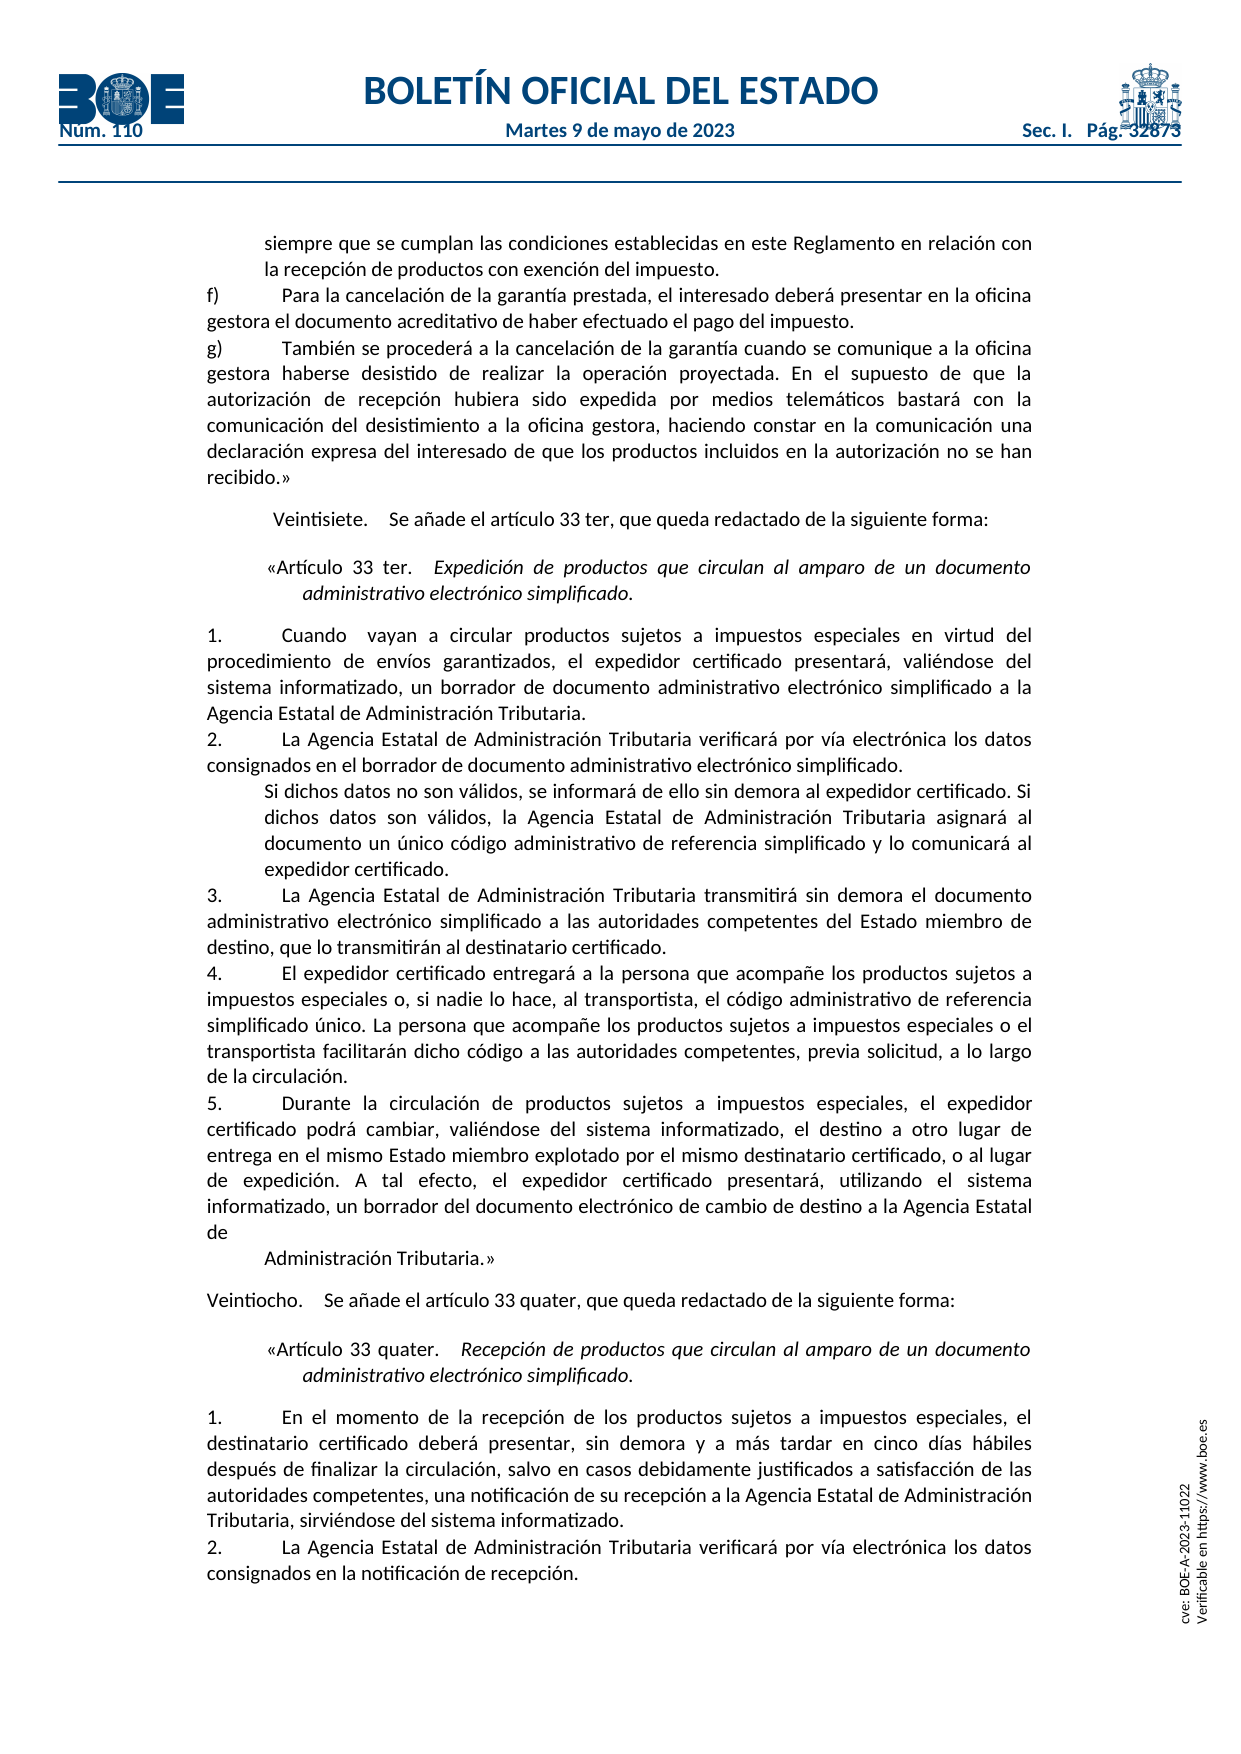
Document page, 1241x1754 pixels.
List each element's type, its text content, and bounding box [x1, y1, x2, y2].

list Durante la circulación de productos sujetos a impuestos especiales, el expedidor certificado podrá cambiar, valiéndose del sistema informatizado, el destino a otro lugar de entrega en el mismo Estado miembro explotado por el mismo destinatario certificado, o al lugar de expedición. A tal efecto, el expedidor certificado presentará, utilizando el sistema informatizado, un borrador del documento electrónico de cambio de destino a la Agencia Estatal de [207, 1090, 1034, 1245]
text Veintiocho. Se añade el artículo 33 quater, que queda redactado de la siguiente forma: [207, 1288, 1034, 1313]
text Si dichos datos no son válidos, se informará de ello sin demora al expedidor certificado. Si dichos datos son válidos, la Agencia Estatal de Administración Tributaria asignará al documento un único código administrativo de referencia simplificado y lo comunicará al expedidor certificado. [264, 778, 1034, 881]
list El expedidor certificado entregará a la persona que acompañe los productos sujetos a impuestos especiales o, si nadie lo hace, al transportista, el código administrativo de referencia simplificado único. La persona que acompañe los productos sujetos a impuestos especiales o el transportista facilitarán dicho código a las autoridades competentes, previa solicitud, a lo largo de la circulación. [207, 960, 1034, 1089]
list La Agencia Estatal de Administración Tributaria verificará por vía electrónica los datos consignados en la notificación de recepción. [207, 1534, 1034, 1585]
text Veintisiete. Se añade el artículo 33 ter, que queda redactado de la siguiente forma: [233, 506, 1029, 532]
list En el momento de la recepción de los productos sujetos a impuestos especiales, el destinatario certificado deberá presentar, sin demora y a más tardar en cinco días hábiles después de finalizar la circulación, salvo en casos debidamente justificados a satisfacción de las autoridades competentes, una notificación de su recepción a la Agencia Estatal de Administración Tributaria, sirviéndose del sistema informatizado. [207, 1404, 1034, 1533]
text «Artículo 33 ter. Expedición de productos que circulan al amparo de un documento administrativo electrónico simplificado. [266, 554, 1034, 606]
list La Agencia Estatal de Administración Tributaria transmitirá sin demora el documento administrativo electrónico simplificado a las autoridades competentes del Estado miembro de destino, que lo transmitirán al destinatario certificado. [207, 882, 1034, 959]
text Administración Tributaria.» [264, 1246, 1034, 1271]
text «Artículo 33 quater. Recepción de productos que circulan al amparo de un documento administrativo electrónico simplificado. [266, 1336, 1034, 1387]
list Para la cancelación de la garantía prestada, el interesado deberá presentar en la oficina gestora el documento acreditativo de haber efectuado el pago del impuesto. [207, 282, 1034, 334]
list Cuando vayan a circular productos sujetos a impuestos especiales en virtud del procedimiento de envíos garantizados, el expedidor certificado presentará, valiéndose del sistema informatizado, un borrador de documento administrativo electrónico simplificado a la Agencia Estatal de Administración Tributaria. [207, 622, 1034, 725]
text siempre que se cumplan las condiciones establecidas en este Reglamento en relación con la recepción de productos con exención del impuesto. [264, 230, 1034, 282]
list La Agencia Estatal de Administración Tributaria verificará por vía electrónica los datos consignados en el borrador de documento administrativo electrónico simplificado. [207, 726, 1034, 778]
list También se procederá a la cancelación de la garantía cuando se comunique a la oficina gestora haberse desistido de realizar la operación proyectada. En el supuesto de que la autorización de recepción hubiera sido expedida por medios telemáticos bastará con la comunicación del desistimiento a la oficina gestora, haciendo constar en la comunicación una declaración expresa del interesado de que los productos incluidos en la autorización no se han recibido.» [207, 335, 1034, 489]
